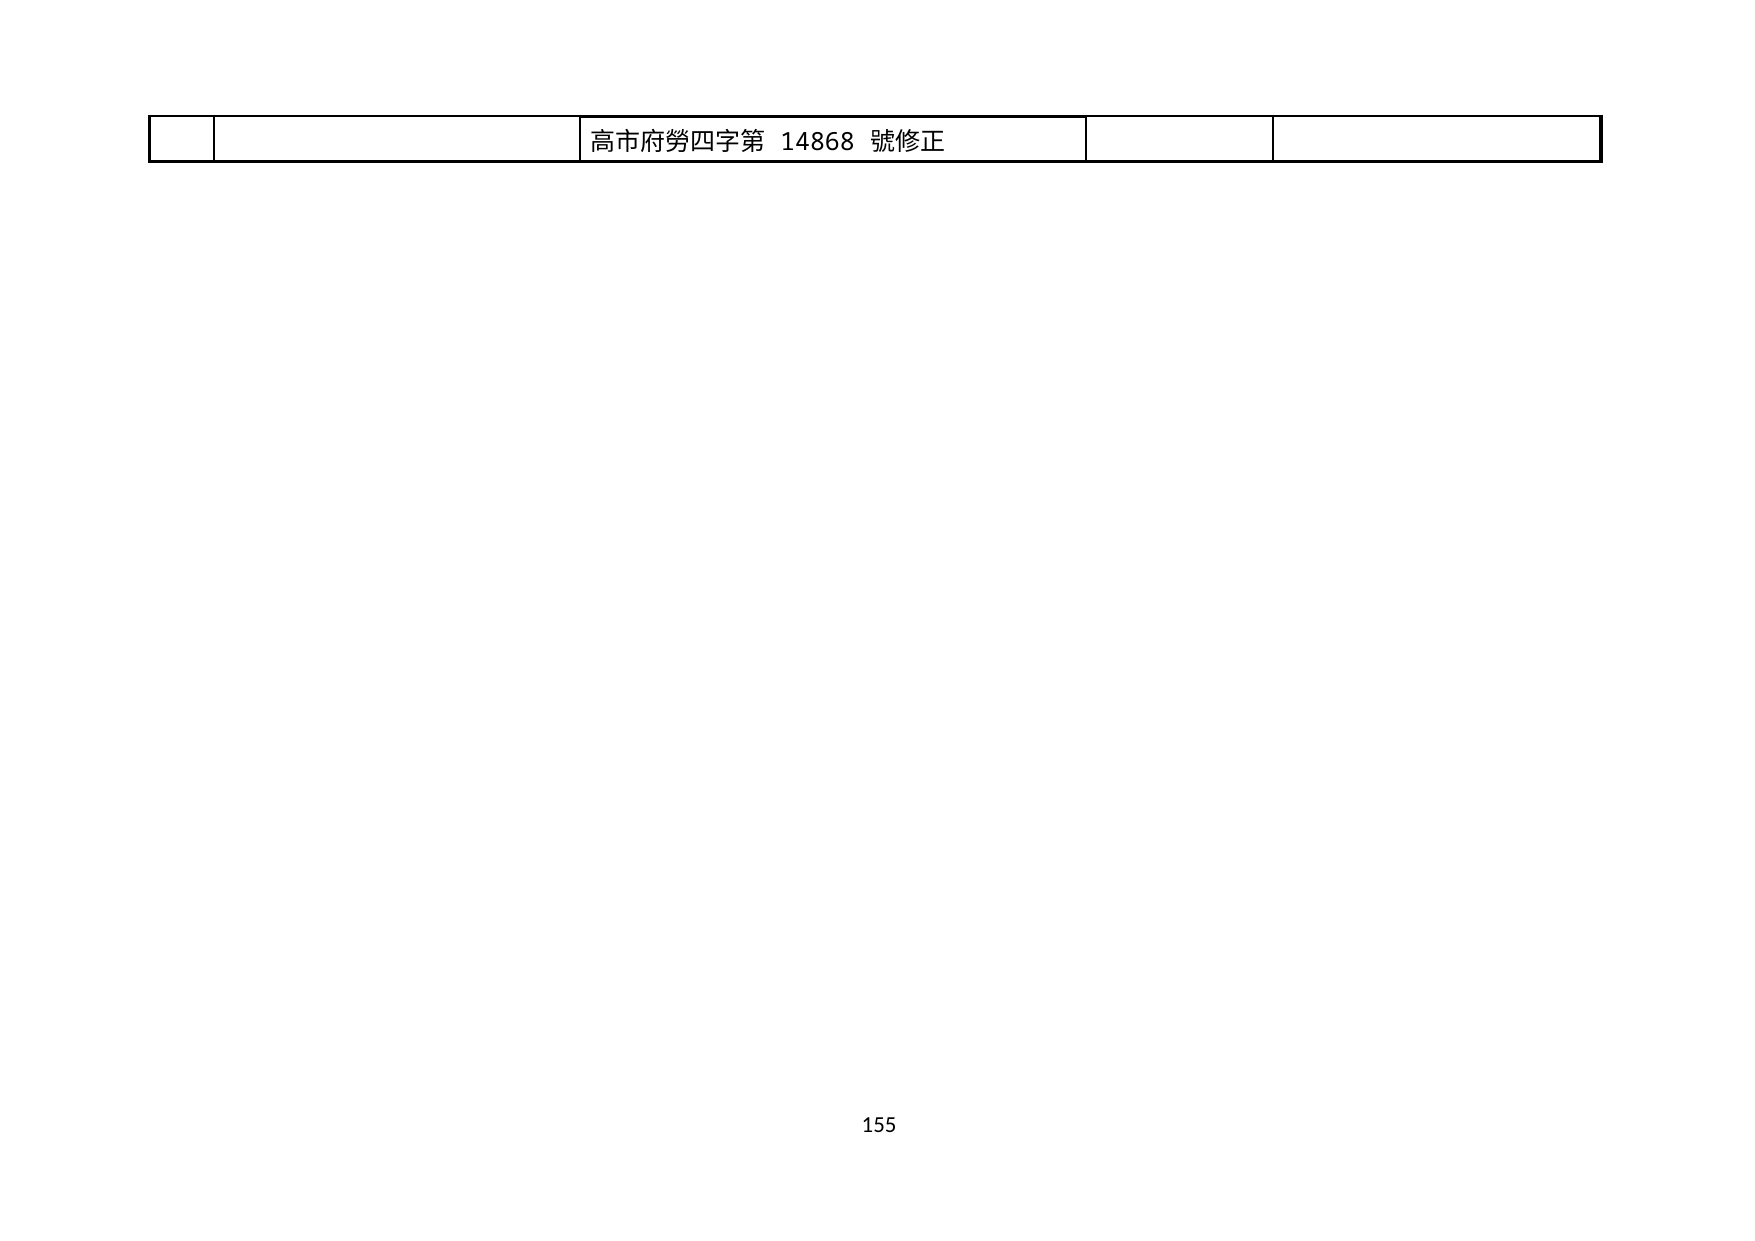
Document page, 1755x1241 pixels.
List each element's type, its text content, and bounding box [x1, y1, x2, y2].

table_cell [1087, 117, 1272, 160]
table_cell [1274, 117, 1599, 160]
table_cell 高市府勞四字第 14868 號修正 [581, 118, 1085, 160]
table_cell [215, 117, 579, 160]
table_cell [151, 117, 213, 160]
